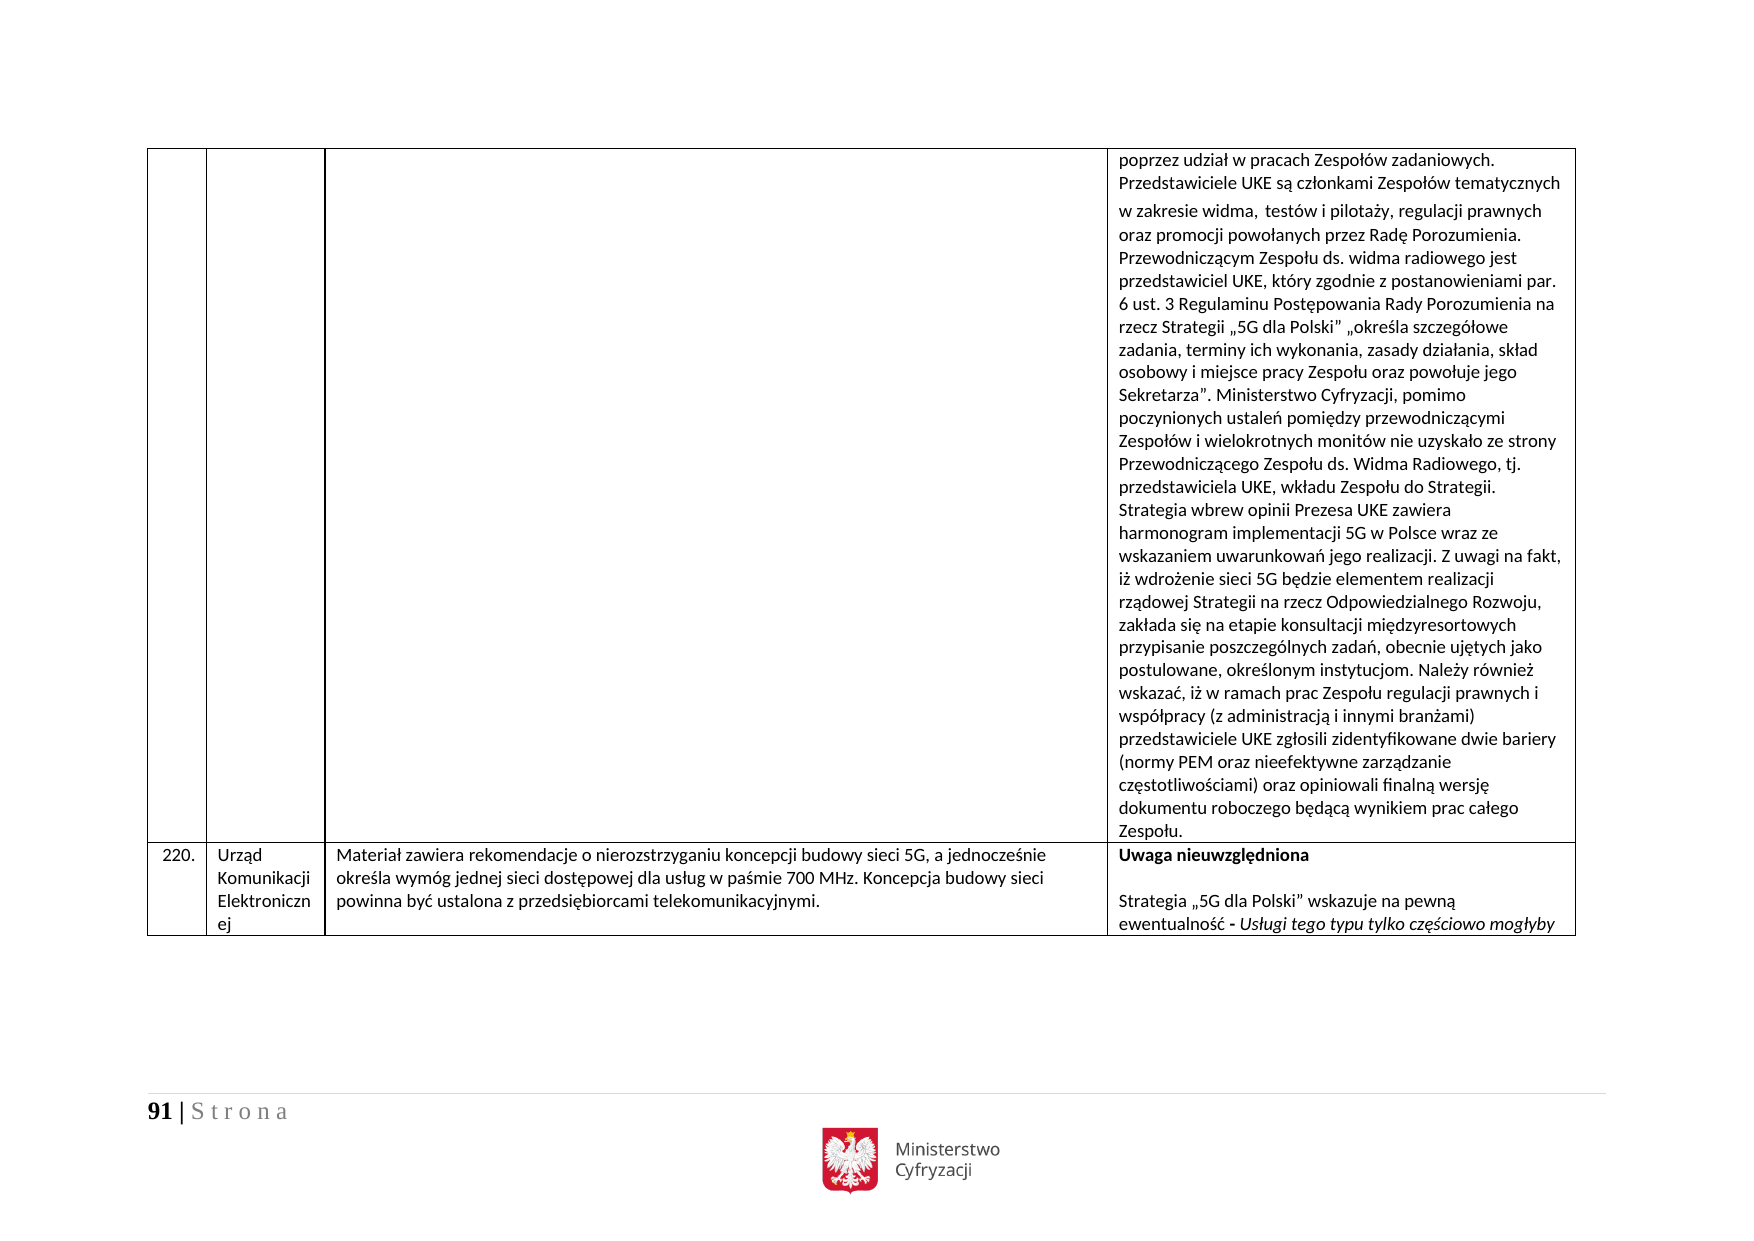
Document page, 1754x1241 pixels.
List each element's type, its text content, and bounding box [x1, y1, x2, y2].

table_cell [148, 149, 206, 842]
table_cell Uwaga nieuwzględniona Strategia „5G dla Polski” wskazuje na pewną ewentualność - Usługi tego typu tylko częściowo mogłyby [1108, 843, 1575, 935]
table_cell [326, 149, 1107, 842]
table_cell [148, 843, 206, 935]
table_cell Urząd Komunikacji Elektronicznej [207, 843, 324, 935]
table_cell [207, 149, 324, 842]
table_cell Materiał zawiera rekomendacje o nierozstrzyganiu koncepcji budowy sieci 5G, a jednocześnie określa wymóg jednej sieci dostępowej dla usług w paśmie 700 MHz. Koncepcja budowy sieci powinna być ustalona z przedsiębiorcami telekomunikacyjnymi. [326, 843, 1107, 935]
table_cell poprzez udział w pracach Zespołów zadaniowych. Przedstawiciele UKE są członkami Zespołów tematycznych w zakresie widma, testów i pilotaży, regulacji prawnych oraz promocji powołanych przez Radę Porozumienia. Przewodniczącym Zespołu ds. widma radiowego jest przedstawiciel UKE, który zgodnie z postanowieniami par. 6 ust. 3 Regulaminu Postępowania Rady Porozumienia na rzecz Strategii „5G dla Polski” „określa szczegółowe zadania, terminy ich wykonania, zasady działania, skład osobowy i miejsce pracy Zespołu oraz powołuje jego Sekretarza”. Ministerstwo Cyfryzacji, pomimo poczynionych ustaleń pomiędzy przewodniczącymi Zespołów i wielokrotnych monitów nie uzyskało ze strony Przewodniczącego Zespołu ds. Widma Radiowego, tj. przedstawiciela UKE, wkładu Zespołu do Strategii. Strategia wbrew opinii Prezesa UKE zawiera harmonogram implementacji 5G w Polsce wraz ze wskazaniem uwarunkowań jego realizacji. Z uwagi na fakt, iż wdrożenie sieci 5G będzie elementem realizacji rządowej Strategii na rzecz Odpowiedzialnego Rozwoju, zakłada się na etapie konsultacji międzyresortowych przypisanie poszczególnych zadań, obecnie ujętych jako postulowane, określonym instytucjom. Należy również wskazać, iż w ramach prac Zespołu regulacji prawnych i współpracy (z administracją i innymi branżami) przedstawiciele UKE zgłosili zidentyfikowane dwie bariery (normy PEM oraz nieefektywne zarządzanie częstotliwościami) oraz opiniowali finalną wersję dokumentu roboczego będącą wynikiem prac całego Zespołu. [1108, 149, 1575, 842]
